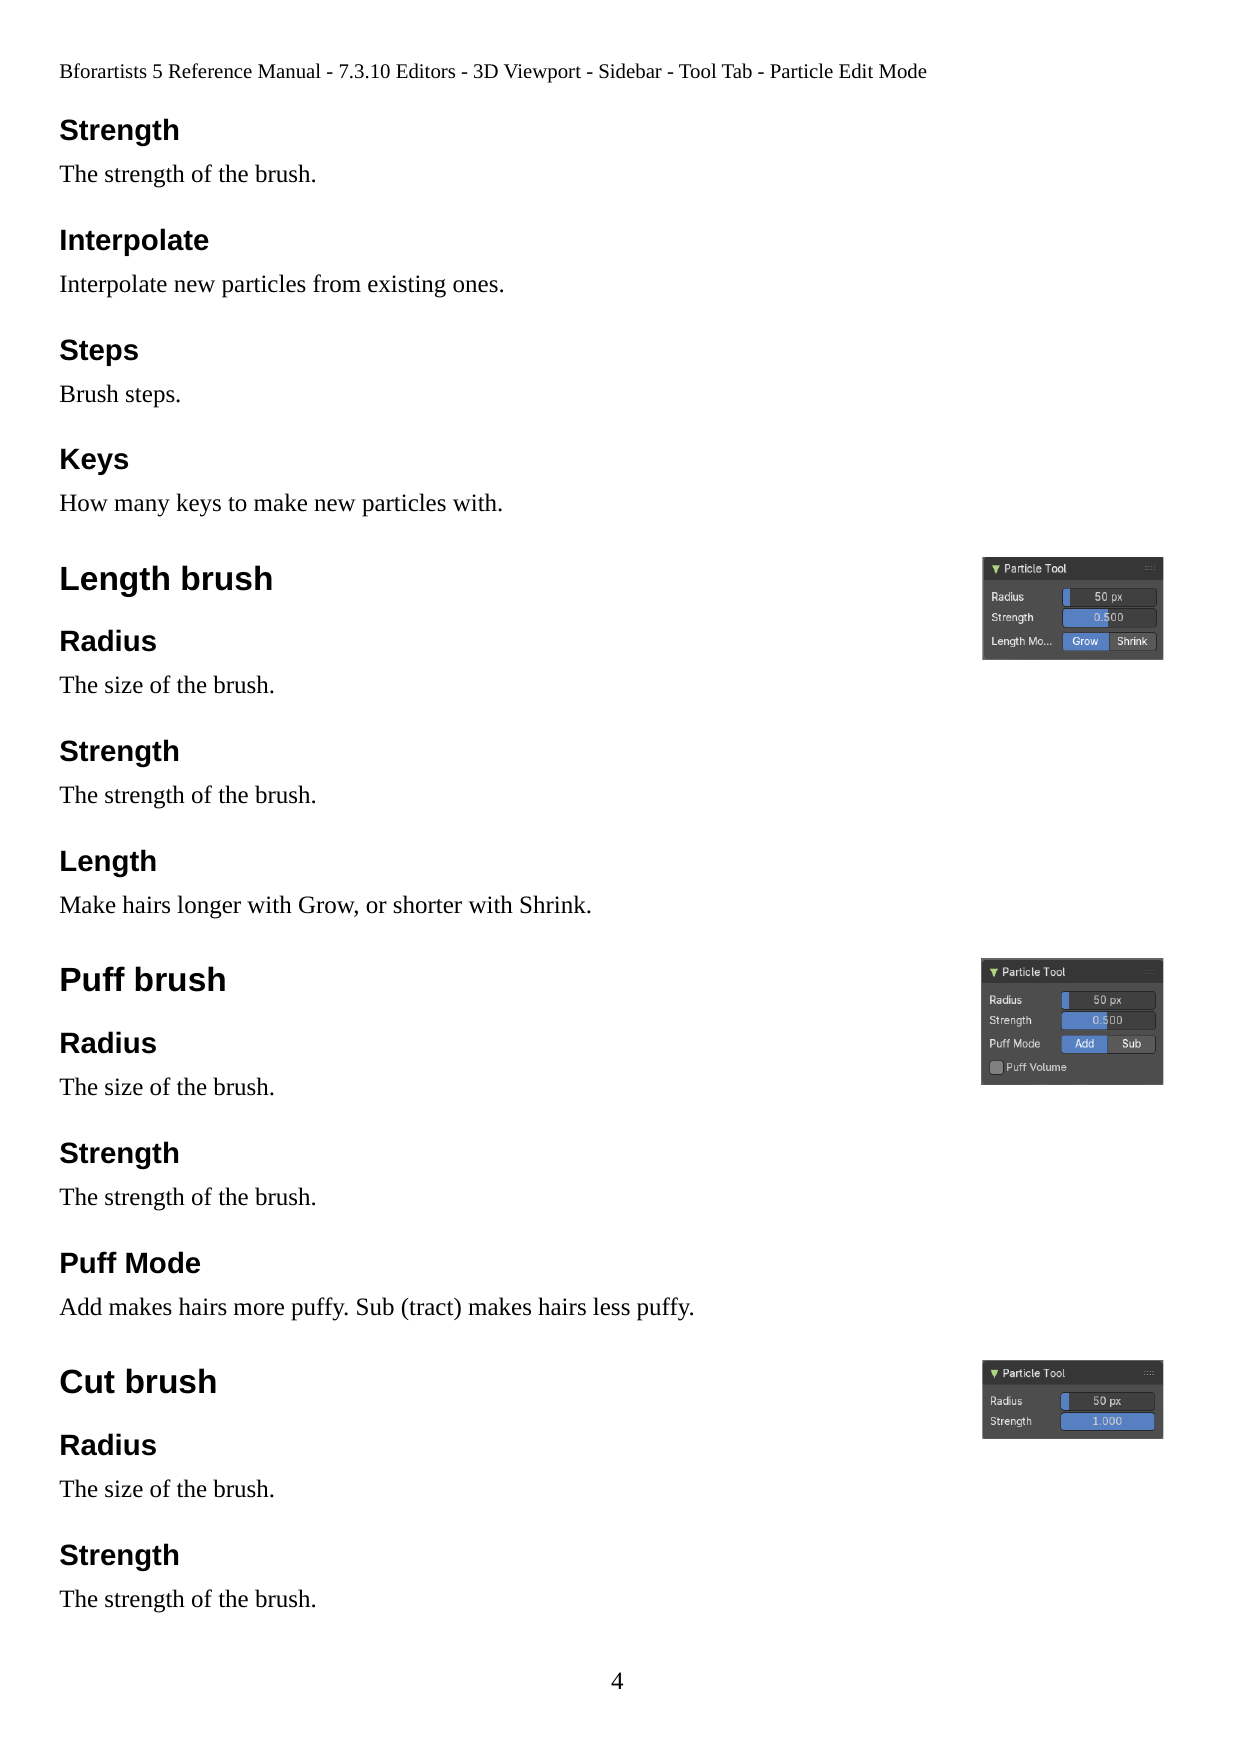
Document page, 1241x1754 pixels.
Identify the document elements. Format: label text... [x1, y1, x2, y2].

subtitle Steps [59, 332, 1181, 366]
picture [982, 557, 1164, 660]
text The size of the brush. [59, 1072, 1181, 1101]
text Add makes hairs more puffy. Sub (tract) makes hairs less puffy. [59, 1292, 1181, 1321]
subtitle Interpolate [59, 222, 1181, 256]
subtitle [1164, 624, 1181, 658]
text The strength of the brush. [59, 1584, 1181, 1612]
subtitle Radius [59, 1427, 1181, 1461]
text The strength of the brush. [59, 1182, 1181, 1211]
text Make hairs longer with Grow, or shorter with Shrink. [59, 890, 1181, 919]
subtitle Puff brush [59, 960, 981, 999]
text The strength of the brush. [59, 780, 1181, 809]
subtitle [1164, 960, 1181, 999]
text Interpolate new particles from existing ones. [59, 269, 1181, 297]
picture [981, 958, 1164, 1085]
subtitle Radius [59, 624, 982, 658]
subtitle Strength [59, 1136, 1181, 1169]
subtitle Keys [59, 442, 1181, 476]
picture [982, 1360, 1164, 1439]
subtitle Length brush [59, 558, 982, 597]
text The size of the brush. [59, 1474, 1181, 1502]
text How many keys to make new particles with. [59, 488, 1181, 517]
subtitle [1164, 1026, 1181, 1059]
subtitle [1164, 1362, 1181, 1400]
subtitle Cut brush [59, 1362, 982, 1400]
subtitle Strength [59, 734, 1181, 768]
subtitle Strength [59, 113, 1181, 146]
subtitle Puff Mode [59, 1246, 1181, 1279]
subtitle Strength [59, 1537, 1181, 1571]
subtitle [1164, 558, 1181, 597]
text The size of the brush. [59, 670, 1181, 699]
subtitle Radius [59, 1026, 981, 1059]
text Brush steps. [59, 379, 1181, 407]
text The strength of the brush. [59, 159, 1181, 188]
subtitle Length [59, 844, 1181, 878]
